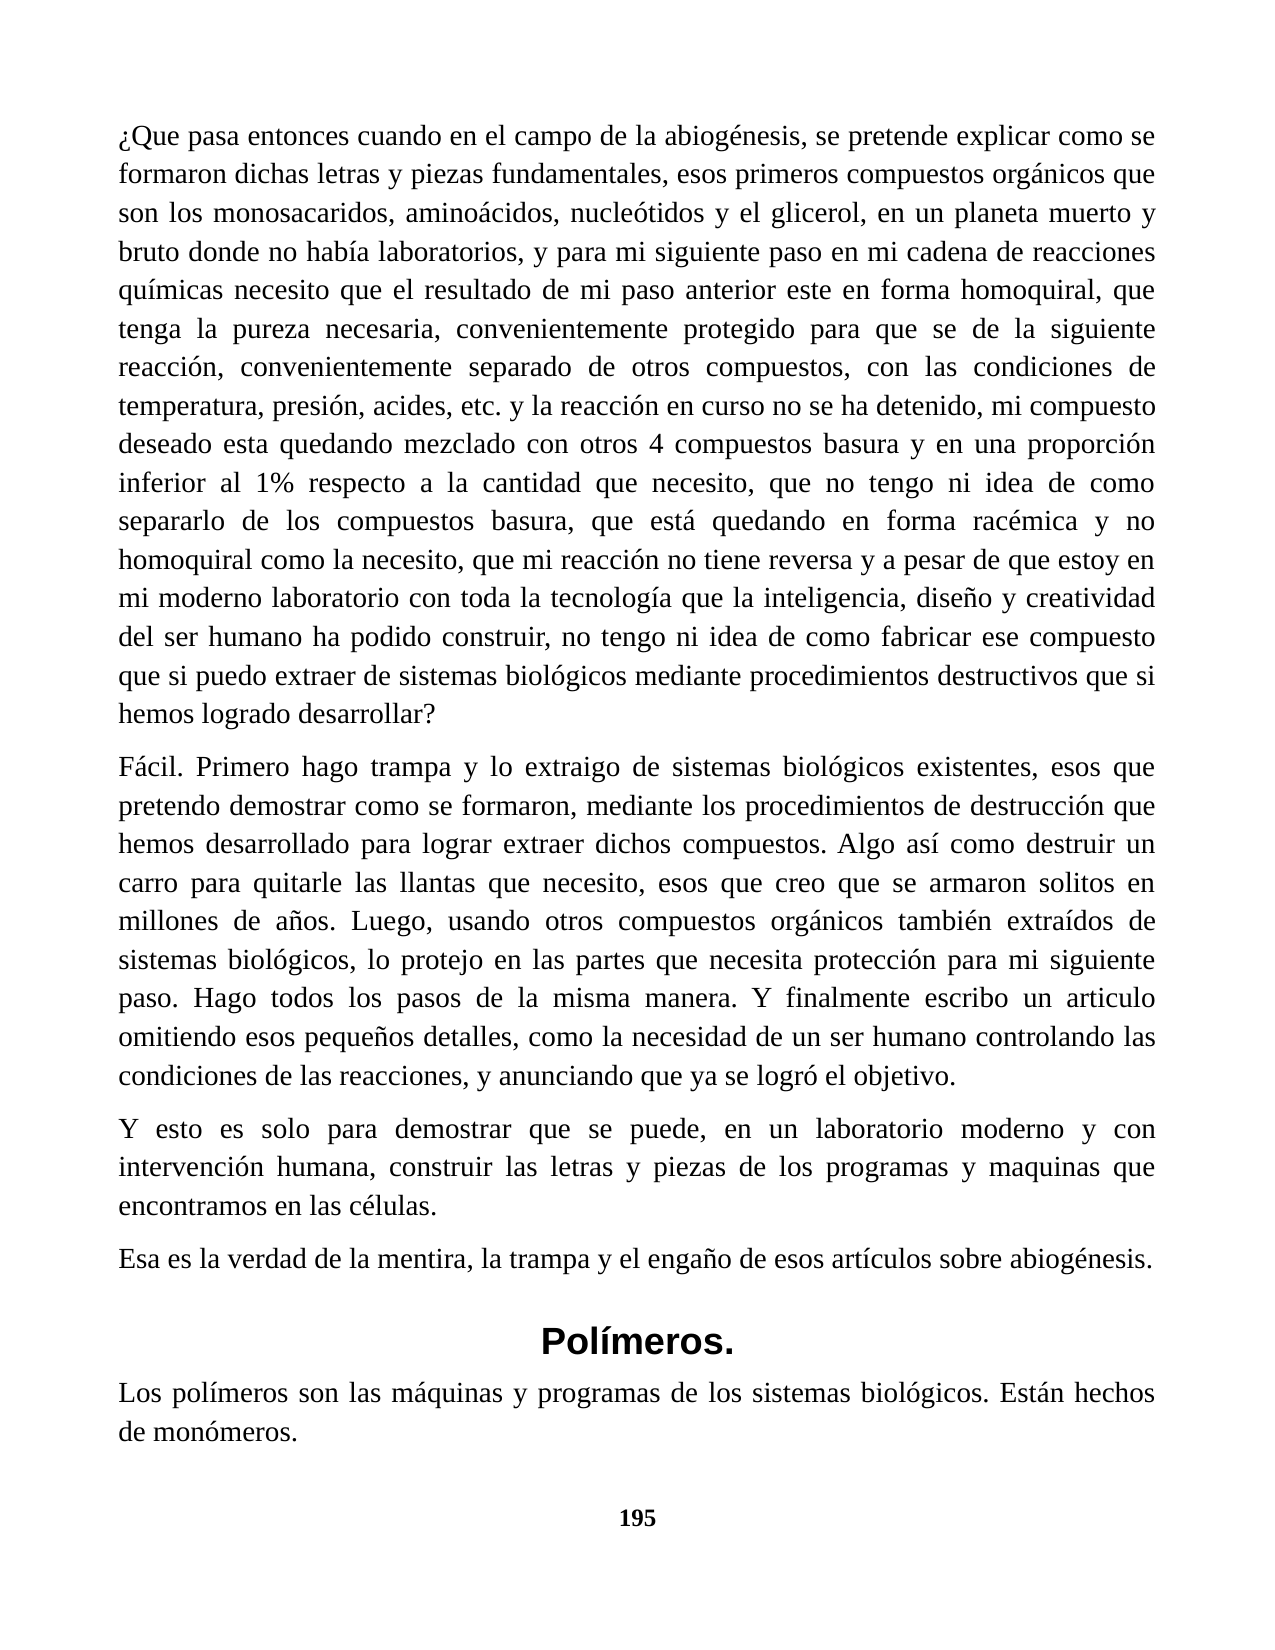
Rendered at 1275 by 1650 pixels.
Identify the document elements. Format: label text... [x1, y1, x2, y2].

subtitle Polímeros. [118, 1319, 1157, 1363]
text Esa es la verdad de la mentira, la trampa y el engaño de esos artículos sobre abiogénesis. [118, 1241, 1157, 1274]
text Fácil. Primero hago trampa y lo extraigo de sistemas biológicos existentes, esos que pretendo demostrar como se formaron, mediante los procedimientos de destrucción que hemos desarrollado para lograr extraer dichos compuestos. Algo así como destruir un carro para quitarle las llantas que necesito, esos que creo que se armaron solitos en millones de años. Luego, usando otros compuestos orgánicos también extraídos de sistemas biológicos, lo protejo en las partes que necesita protección para mi siguiente paso. Hago todos los pasos de la misma manera. Y finalmente escribo un articulo omitiendo esos pequeños detalles, como la necesidad de un ser humano controlando las condiciones de las reacciones, y anunciando que ya se logró el objetivo. [118, 749, 1157, 1091]
text Los polímeros son las máquinas y programas de los sistemas biológicos. Están hechos de monómeros. [118, 1375, 1157, 1447]
text Y esto es solo para demostrar que se puede, en un laboratorio moderno y con intervención humana, construir las letras y piezas de los programas y maquinas que encontramos en las células. [118, 1111, 1157, 1221]
text ¿Que pasa entonces cuando en el campo de la abiogénesis, se pretende explicar como se formaron dichas letras y piezas fundamentales, esos primeros compuestos orgánicos que son los monosacaridos, aminoácidos, nucleótidos y el glicerol, en un planeta muerto y bruto donde no había laboratorios, y para mi siguiente paso en mi cadena de reacciones químicas necesito que el resultado de mi paso anterior este en forma homoquiral, que tenga la pureza necesaria, convenientemente protegido para que se de la siguiente reacción, convenientemente separado de otros compuestos, con las condiciones de temperatura, presión, acides, etc. y la reacción en curso no se ha detenido, mi compuesto deseado esta quedando mezclado con otros 4 compuestos basura y en una proporción inferior al 1% respecto a la cantidad que necesito, que no tengo ni idea de como separarlo de los compuestos basura, que está quedando en forma racémica y no homoquiral como la necesito, que mi reacción no tiene reversa y a pesar de que estoy en mi moderno laboratorio con toda la tecnología que la inteligencia, diseño y creatividad del ser humano ha podido construir, no tengo ni idea de como fabricar ese compuesto que si puedo extraer de sistemas biológicos mediante procedimientos destructivos que si hemos logrado desarrollar? [118, 118, 1157, 730]
